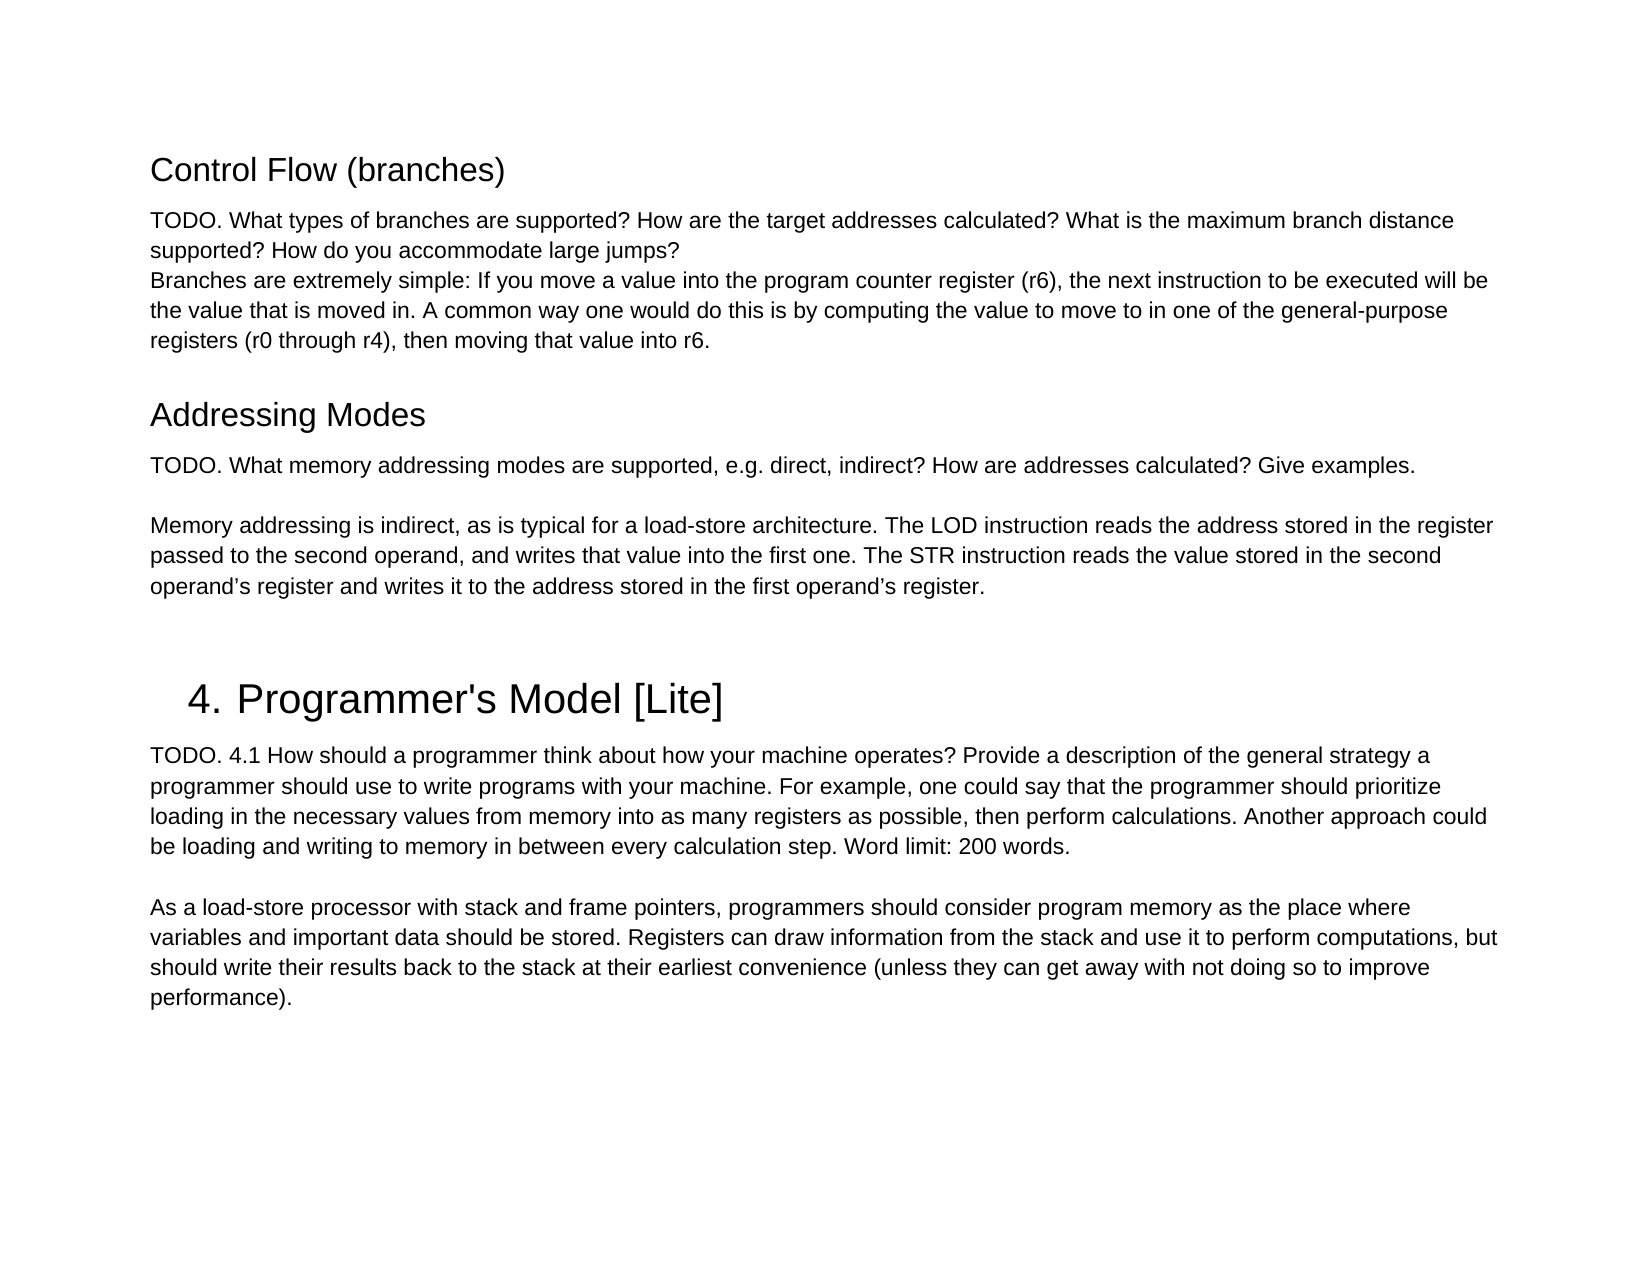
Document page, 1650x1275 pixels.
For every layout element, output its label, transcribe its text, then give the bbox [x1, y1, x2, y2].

text TODO. What types of branches are supported? How are the target addresses calculated? What is the maximum branch distance supported? How do you accommodate large jumps? [150, 207, 1500, 263]
text Memory addressing is indirect, as is typical for a load-store architecture. The LOD instruction reads the address stored in the register passed to the second operand, and writes that value into the first one. The STR instruction reads the value stored in the second operand’s register and writes it to the address stored in the first operand’s register. [150, 512, 1500, 599]
text TODO. 4.1 How should a programmer think about how your machine operates? Provide a description of the general strategy a programmer should use to write programs with your machine. For example, one could say that the programmer should prioritize loading in the necessary values from memory into as many registers as possible, then perform calculations. Another approach could be loading and writing to memory in between every calculation step. Word limit: 200 words. [150, 742, 1500, 859]
text TODO. What memory addressing modes are supported, e.g. direct, indirect? How are addresses calculated? Give examples. [150, 452, 1500, 478]
text Branches are extremely simple: If you move a value into the program counter register (r6), the next instruction to be executed will be the value that is moved in. A common way one would do this is by computing the value to move to in one of the general-purpose registers (r0 through r4), then moving that value into r6. [150, 267, 1500, 354]
subtitle Addressing Modes [150, 395, 1500, 434]
subtitle Control Flow (branches) [150, 150, 1500, 188]
text As a load-store processor with stack and frame pointers, programmers should consider program memory as the place where variables and important data should be stored. Registers can draw information from the stack and use it to perform computations, but should write their results back to the stack at their earliest convenience (unless they can get away with not doing so to improve performance). [150, 893, 1500, 1010]
subtitle Programmer's Model [Lite] [187, 675, 1500, 723]
